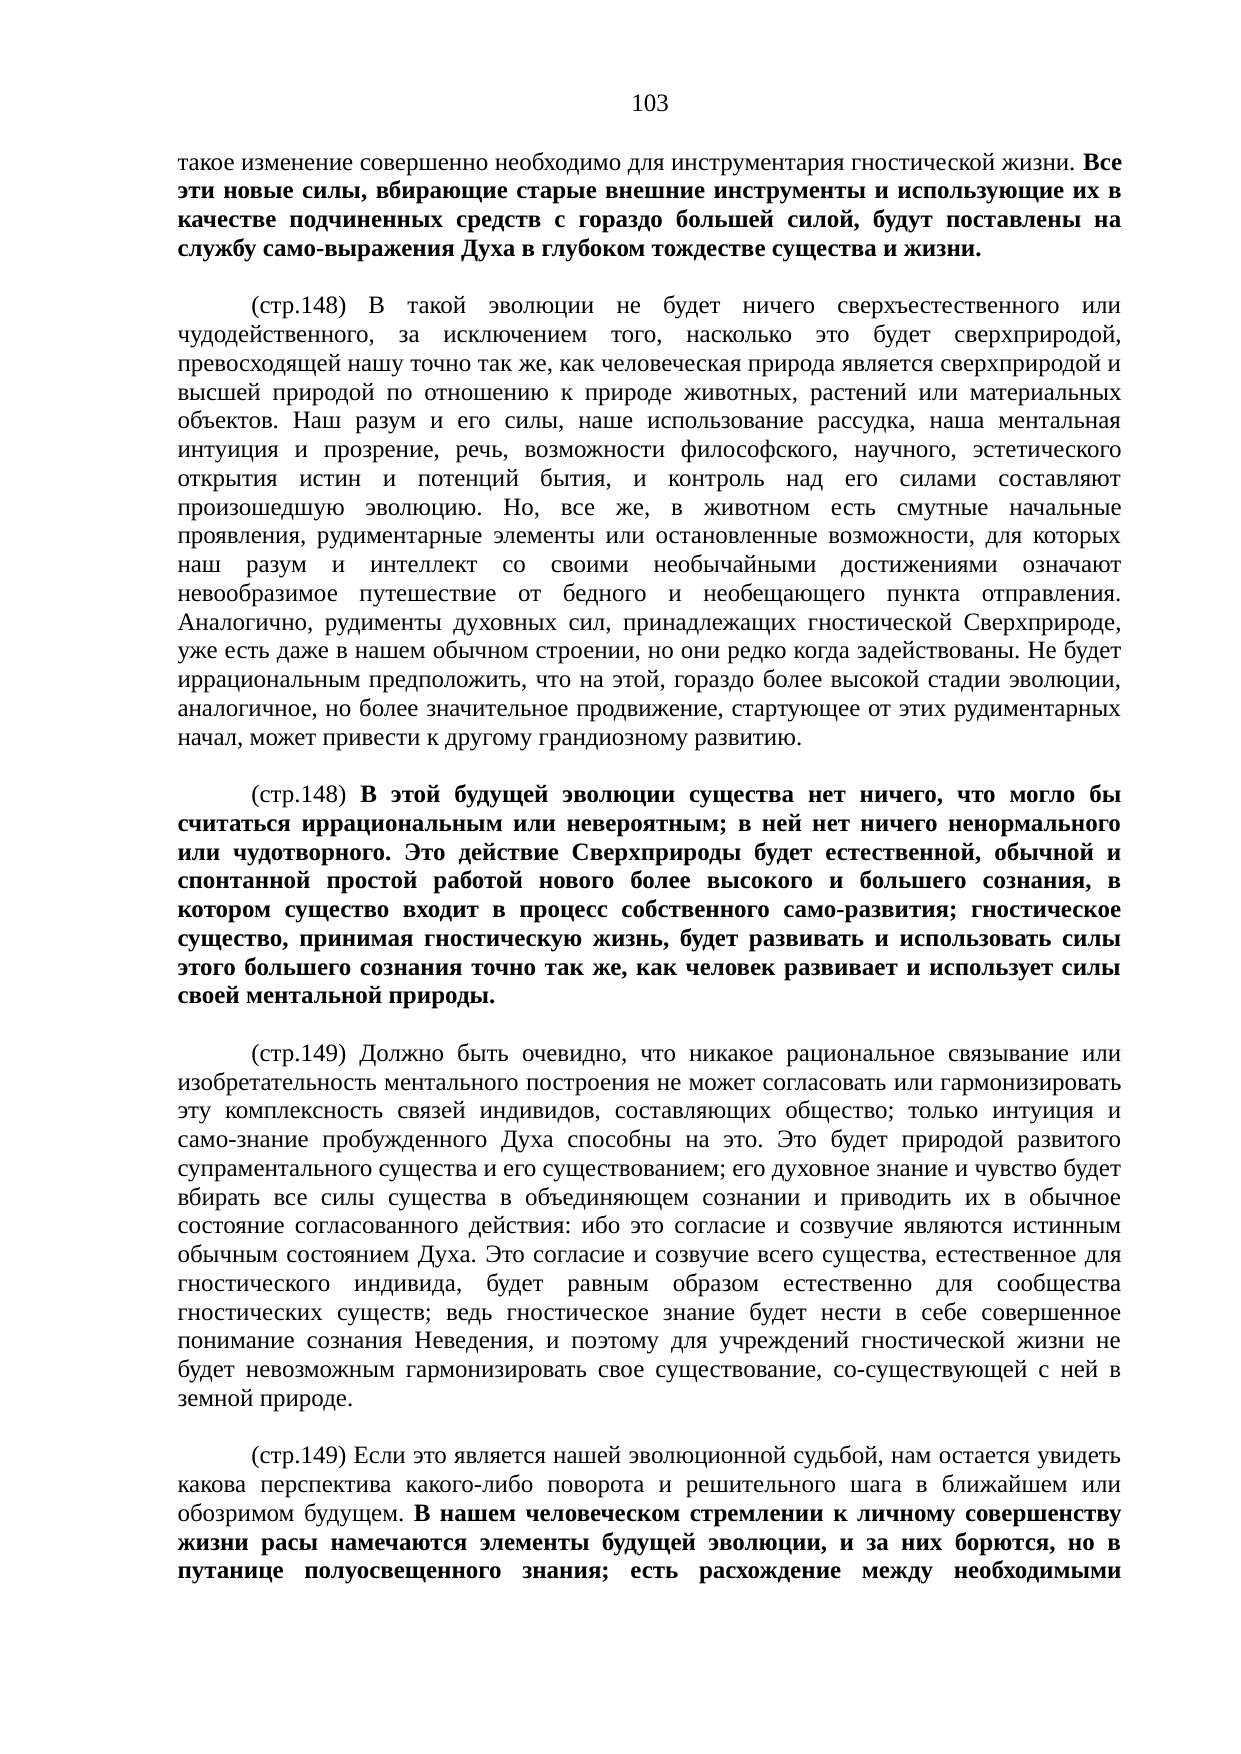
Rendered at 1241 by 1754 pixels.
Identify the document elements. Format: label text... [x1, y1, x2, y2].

text (стр.148) В этой будущей эволюции существа нет ничего, что могло бы считаться иррациональным или невероятным; в ней нет ничего ненормального или чудотворного. Это действие Сверхприроды будет естественной, обычной и спонтанной простой работой нового более высокого и большего сознания, в котором существо входит в процесс собственного само-развития; гностическое существо, принимая гностическую жизнь, будет развивать и использовать силы этого большего сознания точно так же, как человек развивает и использует силы своей ментальной природы. [177, 779, 1122, 1009]
text такое изменение совершенно необходимо для инструментария гностической жизни. Все эти новые силы, вбирающие старые внешние инструменты и использующие их в качестве подчиненных средств с гораздо большей силой, будут поставлены на службу само-выражения Духа в глубоком тождестве существа и жизни. [177, 147, 1122, 262]
text (стр.149) Должно быть очевидно, что никакое рациональное связывание или изобретательность ментального построения не может согласовать или гармонизировать эту комплексность связей индивидов, составляющих общество; только интуиция и само-знание пробужденного Духа способны на это. Это будет природой развитого супраментального существа и его существованием; его духовное знание и чувство будет вбирать все силы существа в объединяющем сознании и приводить их в обычное состояние согласованного действия: ибо это согласие и созвучие являются истинным обычным состоянием Духа. Это согласие и созвучие всего существа, естественное для гностического индивида, будет равным образом естественно для сообщества гностических существ; ведь гностическое знание будет нести в себе совершенное понимание сознания Неведения, и поэтому для учреждений гностической жизни не будет невозможным гармонизировать свое существование, со-существующей с ней в земной природе. [177, 1038, 1122, 1412]
text (стр.148) В такой эволюции не будет ничего сверхъестественного или чудодейственного, за исключением того, насколько это будет сверхприродой, превосходящей нашу точно так же, как человеческая природа является сверхприродой и высшей природой по отношению к природе животных, растений или материальных объектов. Наш разум и его силы, наше использование рассудка, наша ментальная интуиция и прозрение, речь, возможности философского, научного, эстетического открытия истин и потенций бытия, и контроль над его силами составляют произошедшую эволюцию. Но, все же, в животном есть смутные начальные проявления, рудиментарные элементы или остановленные возможности, для которых наш разум и интеллект со своими необычайными достижениями означают невообразимое путешествие от бедного и необещающего пункта отправления. Аналогично, рудименты духовных сил, принадлежащих гностической Сверхприроде, уже есть даже в нашем обычном строении, но они редко когда задействованы. Не будет иррациональным предположить, что на этой, гораздо более высокой стадии эволюции, аналогичное, но более значительное продвижение, стартующее от этих рудиментарных начал, может привести к другому грандиозному развитию. [177, 291, 1122, 751]
text (стр.149) Если это является нашей эволюционной судьбой, нам остается увидеть какова перспектива какого-либо поворота и решительного шага в ближайшем или обозримом будущем. В нашем человеческом стремлении к личному совершенству жизни расы намечаются элементы будущей эволюции, и за них борются, но в путанице полуосвещенного знания; есть расхождение между необходимыми [177, 1441, 1122, 1584]
